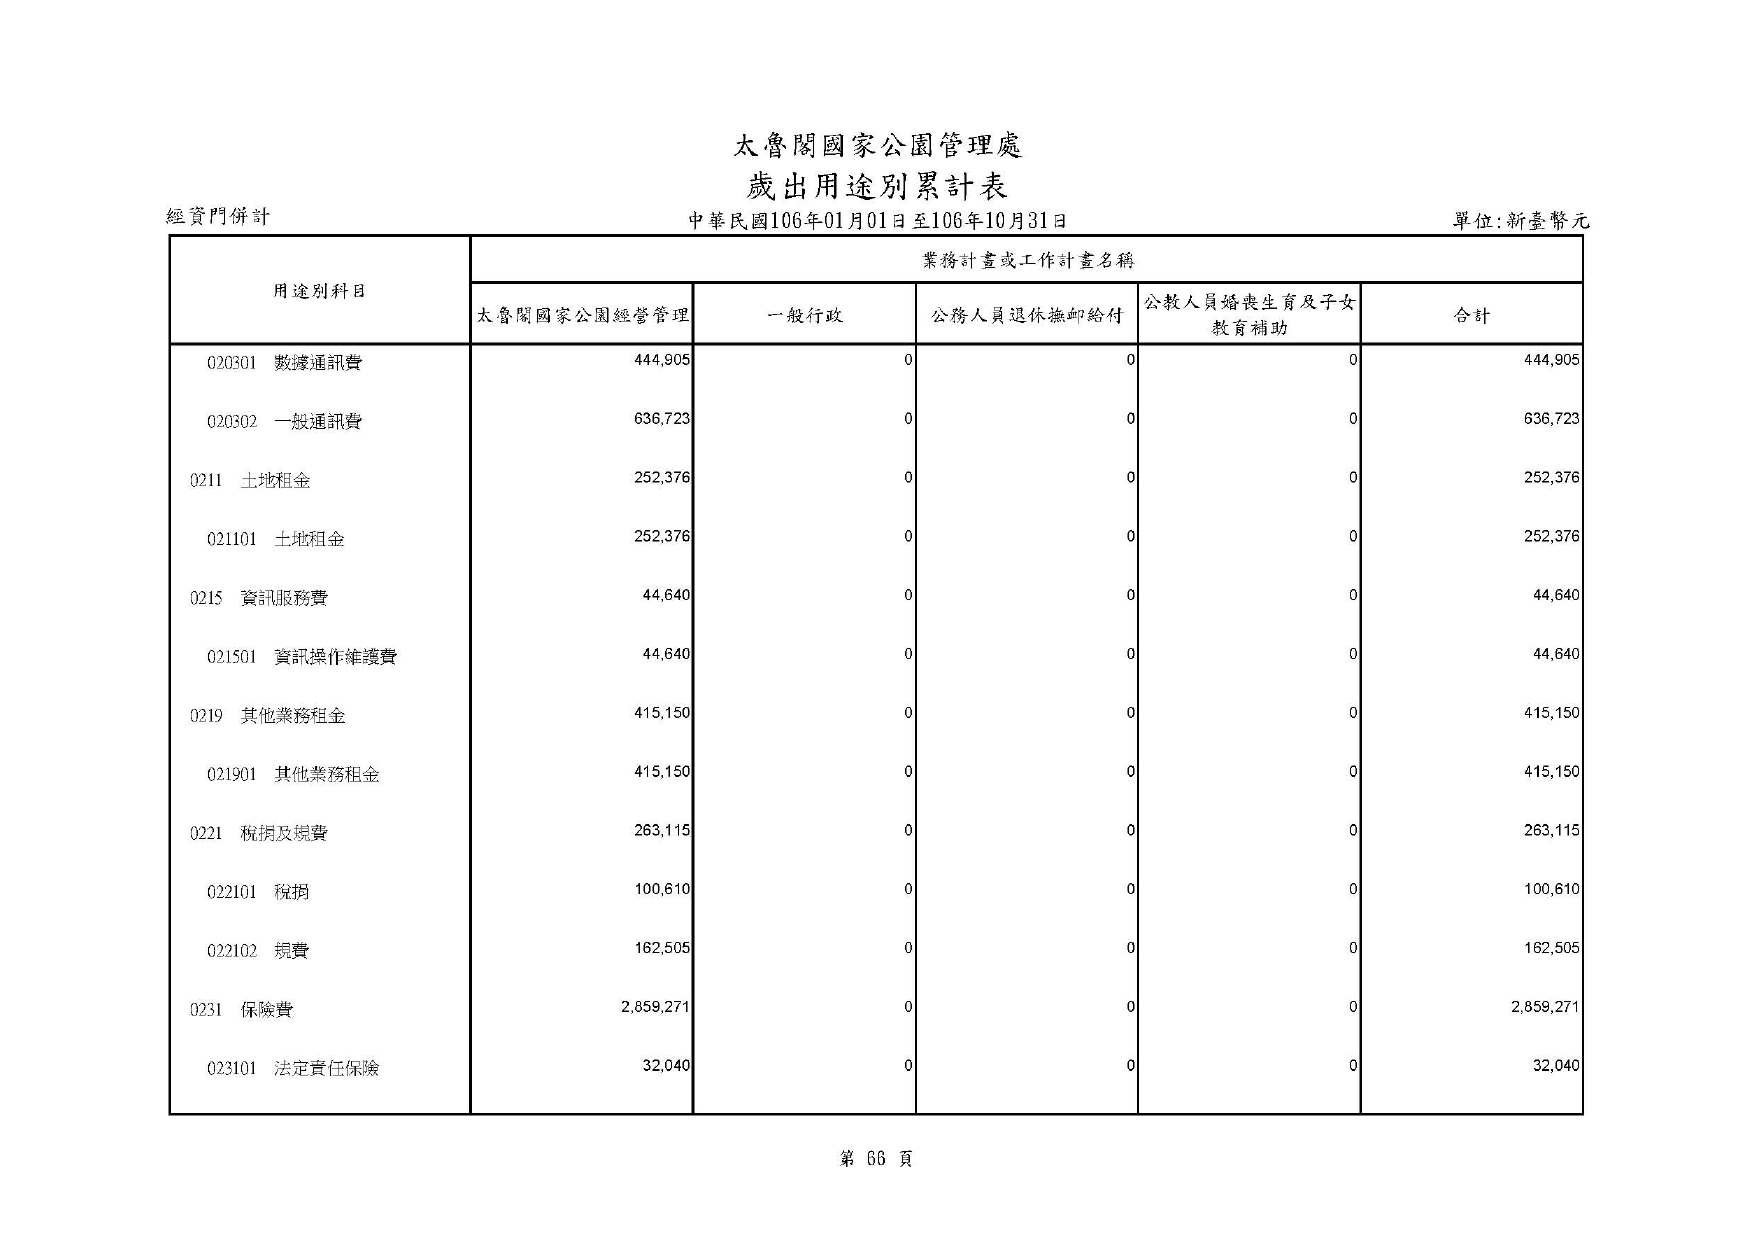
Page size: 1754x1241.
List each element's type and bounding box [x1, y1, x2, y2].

picture [59, 59, 1695, 1216]
